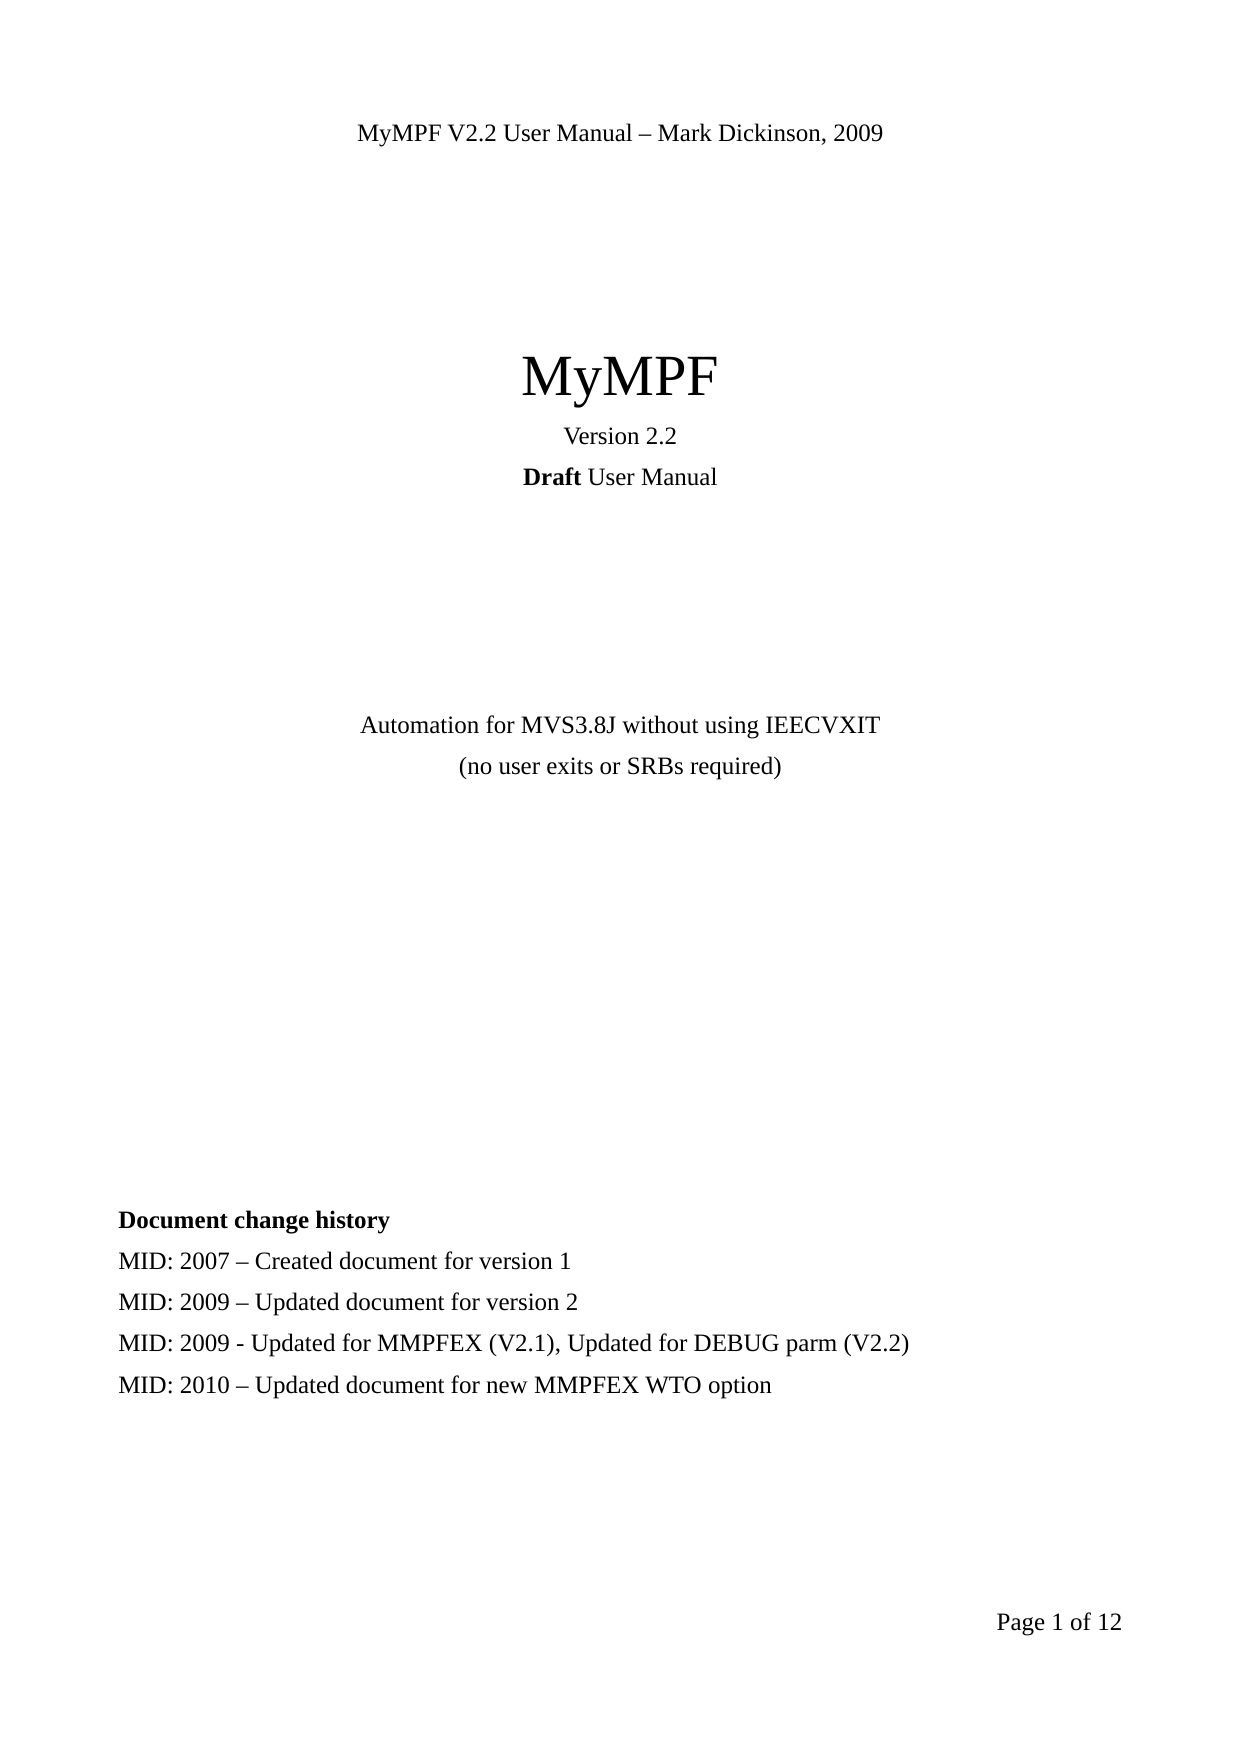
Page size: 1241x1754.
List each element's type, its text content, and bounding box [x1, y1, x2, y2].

text MID: 2010 – Updated document for new MMPFEX WTO option [118, 1370, 1122, 1398]
text Draft User Manual [118, 462, 1122, 491]
text MID: 2009 – Updated document for version 2 [118, 1287, 1122, 1316]
text MID: 2007 – Created document for version 1 [118, 1246, 1122, 1275]
text Automation for MVS3.8J without using IEECVXIT [118, 710, 1122, 738]
text MID: 2009 - Updated for MMPFEX (V2.1), Updated for DEBUG parm (V2.2) [118, 1328, 1122, 1357]
text MyMPF [118, 341, 1122, 408]
text (no user exits or SRBs required) [118, 751, 1122, 780]
text Version 2.2 [118, 421, 1122, 450]
text Document change history [118, 1205, 1122, 1233]
